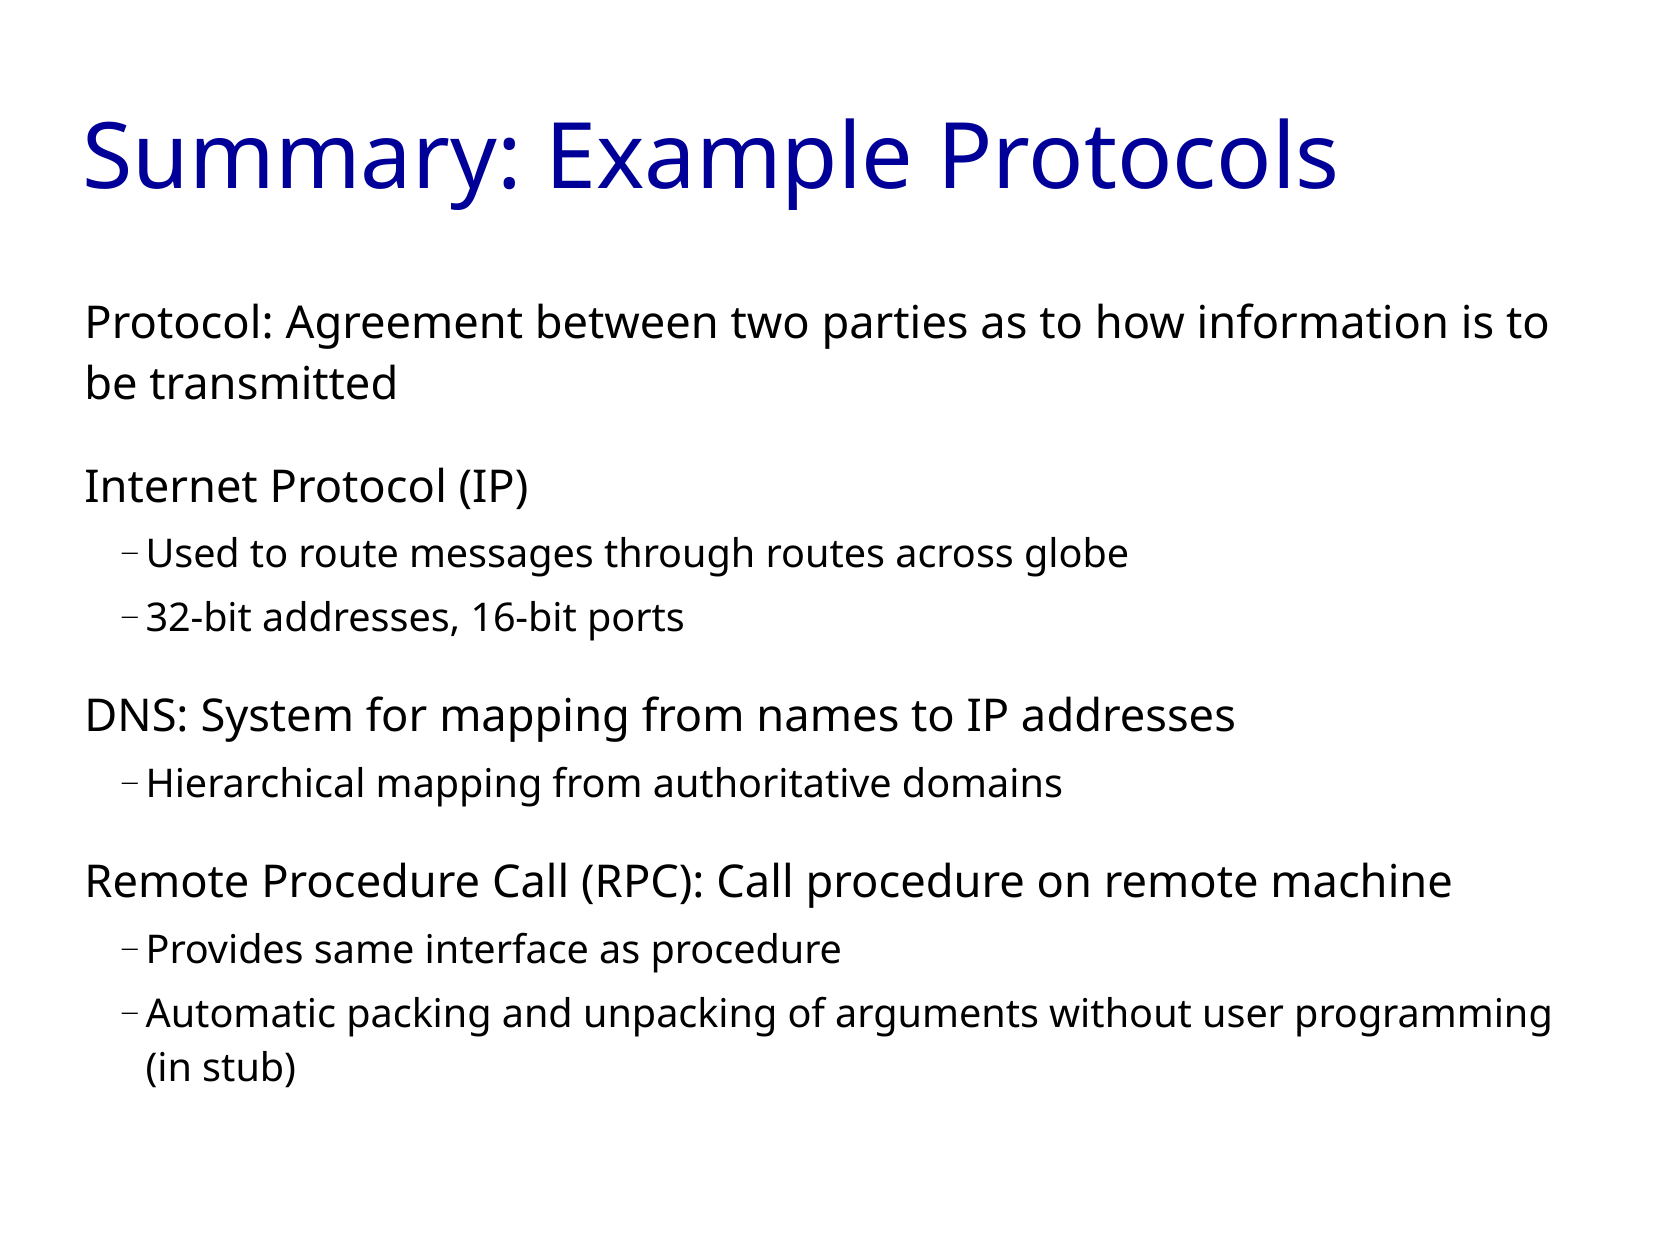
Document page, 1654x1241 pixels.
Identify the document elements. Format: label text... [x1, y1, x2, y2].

list Protocol: Agreement between two parties as to how information is to be transmitted Internet Protocol (IP) Used to route messages through routes across globe 32-bit addresses, 16-bit ports DNS: System for mapping from names to IP addresses Hierarchical mapping from authoritative domains Remote Procedure Call (RPC): Call procedure on remote machine Provides same interface as procedure Automatic packing and unpacking of arguments without user programming (in stub) [60, 290, 1571, 1096]
title Summary: Example Protocols [82, 49, 1571, 257]
